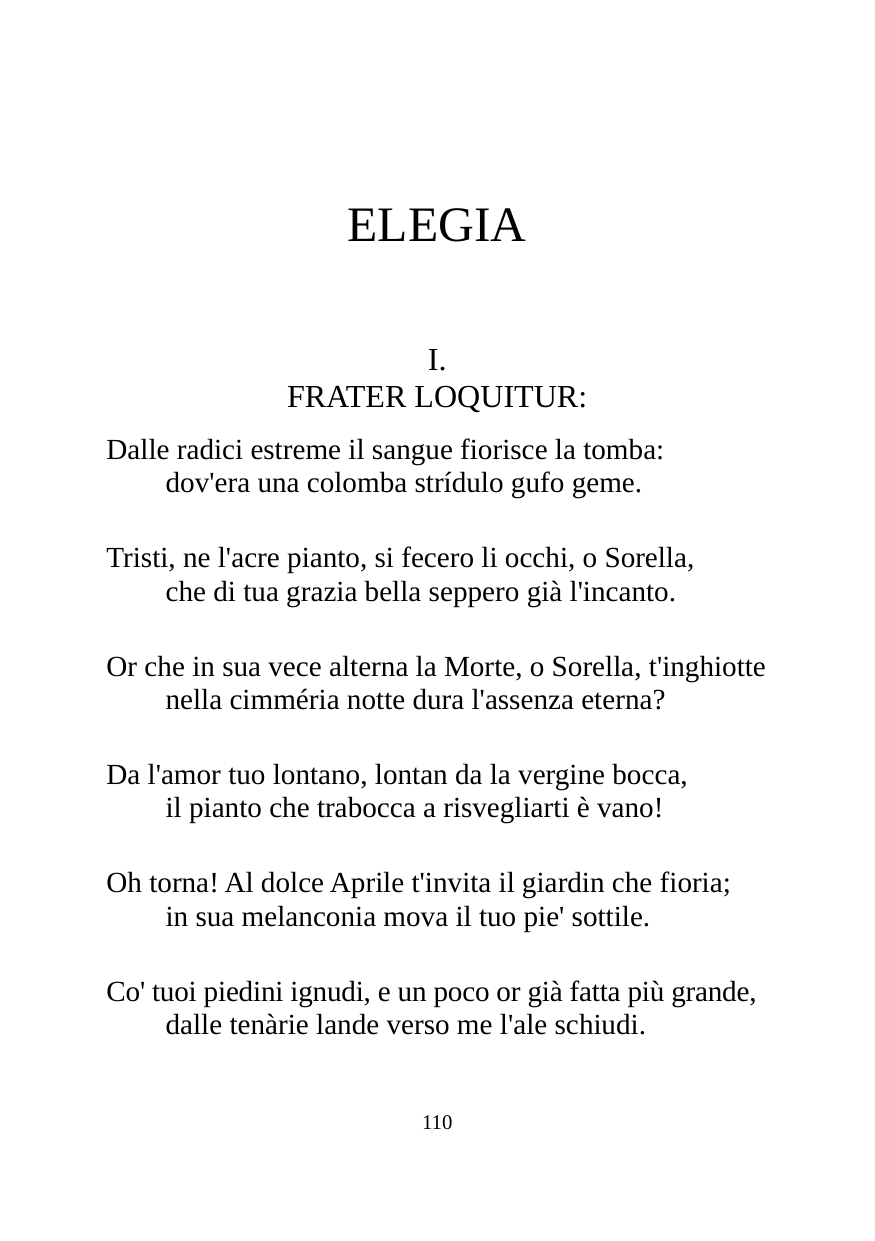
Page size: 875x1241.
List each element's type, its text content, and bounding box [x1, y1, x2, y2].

text Da l'amor tuo lontano, lontan da la vergine bocca, il pianto che trabocca a risvegliarti è vano! [106, 757, 768, 824]
text Or che in sua vece alterna la Morte, o Sorella, t'inghiotte nella cimméria notte dura l'assenza eterna? [106, 649, 768, 716]
subtitle ELEGIA [106, 195, 768, 252]
text Tristi, ne l'acre pianto, si fecero li occhi, o Sorella, che di tua grazia bella seppero già l'incanto. [106, 540, 768, 607]
text Co' tuoi piedini ignudi, e un poco or già fatta più grande, dalle tenàrie lande verso me l'ale schiudi. [106, 974, 768, 1041]
text Oh torna! Al dolce Aprile t'invita il giardin che fioria; in sua melanconia mova il tuo pie' sottile. [106, 866, 768, 933]
text Dalle radici estreme il sangue fiorisce la tomba: dov'era una colomba strídulo gufo geme. [106, 432, 768, 499]
subtitle I. FRATER LOQUITUR: [106, 340, 768, 414]
